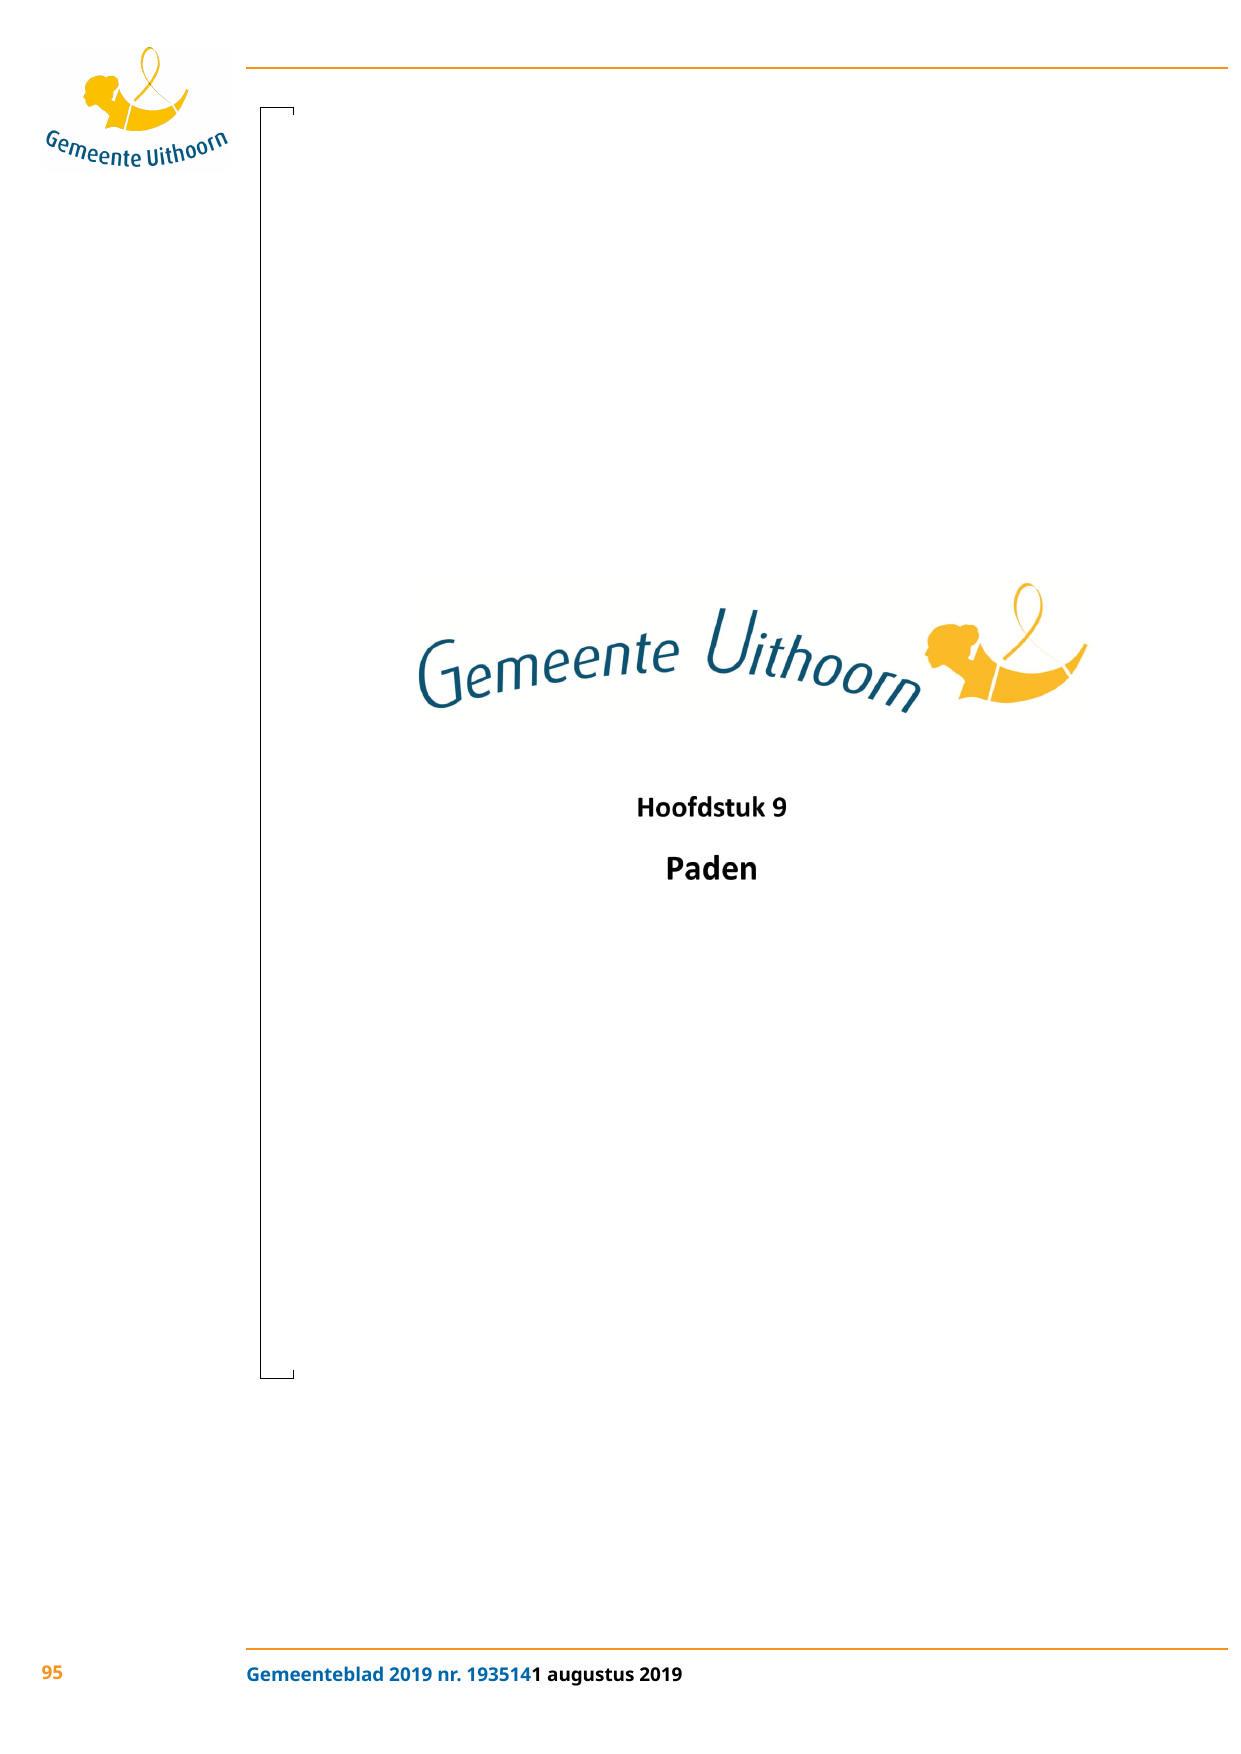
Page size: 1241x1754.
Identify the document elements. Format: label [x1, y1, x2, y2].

picture [268, 115, 1155, 1370]
picture [41, 47, 231, 172]
